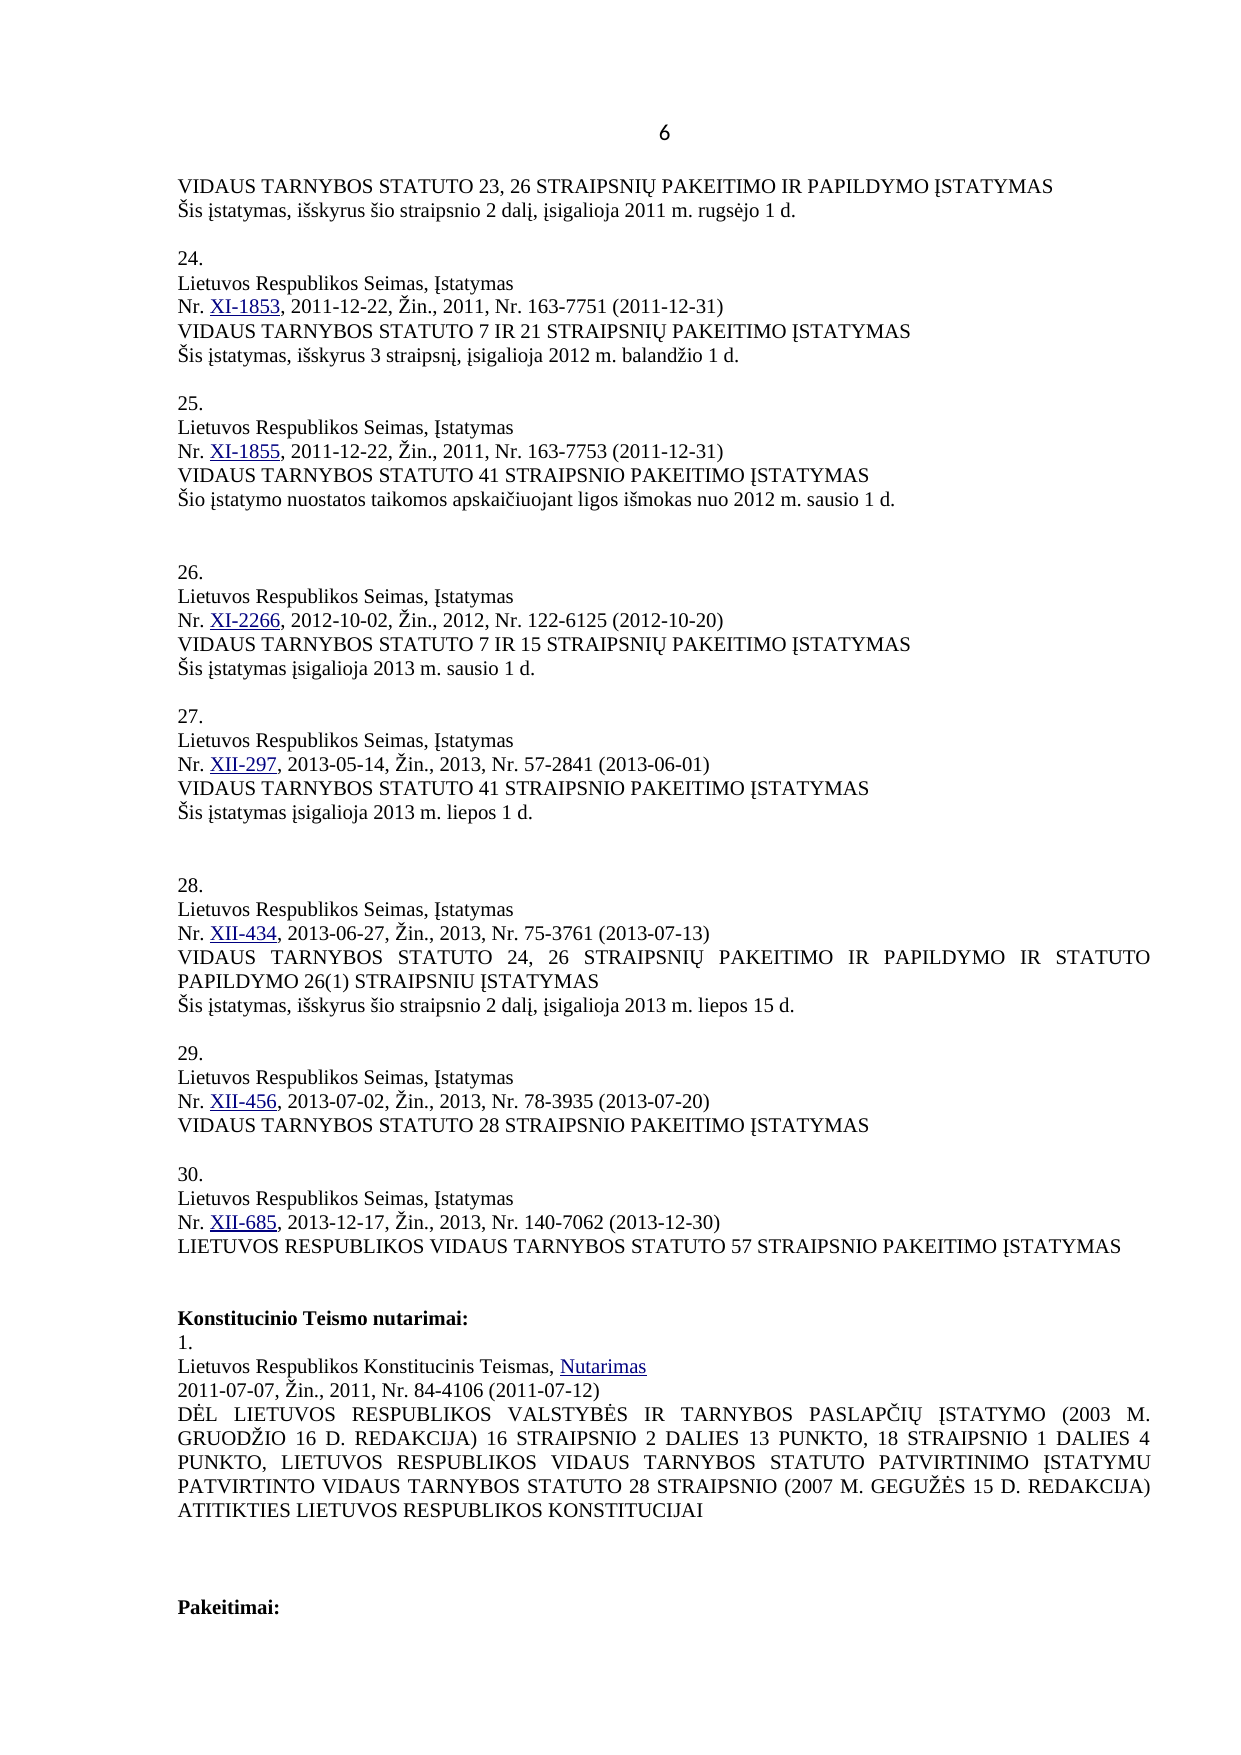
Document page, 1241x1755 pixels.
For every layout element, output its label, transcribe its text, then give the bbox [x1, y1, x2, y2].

text LIETUVOS RESPUBLIKOS VIDAUS TARNYBOS STATUTO 57 STRAIPSNIO PAKEITIMO ĮSTATYMAS [177, 1234, 1152, 1258]
text VIDAUS TARNYBOS STATUTO 24, 26 STRAIPSNIŲ PAKEITIMO IR PAPILDYMO IR STATUTO PAPILDYMO 26(1) STRAIPSNIU ĮSTATYMAS [177, 945, 1152, 993]
text 29. [177, 1041, 1152, 1065]
text Nr. XI-1853, 2011-12-22, Žin., 2011, Nr. 163-7751 (2011-12-31) [177, 294, 1152, 318]
text Šio įstatymo nuostatos taikomos apskaičiuojant ligos išmokas nuo 2012 m. sausio 1 d. [177, 487, 1152, 511]
text 27. [177, 704, 1152, 728]
text Lietuvos Respublikos Konstitucinis Teismas, Nutarimas [177, 1354, 1152, 1378]
text DĖL LIETUVOS RESPUBLIKOS VALSTYBĖS IR TARNYBOS PASLAPČIŲ ĮSTATYMO (2003 M. GRUODŽIO 16 D. REDAKCIJA) 16 STRAIPSNIO 2 DALIES 13 PUNKTO, 18 STRAIPSNIO 1 DALIES 4 PUNKTO, LIETUVOS RESPUBLIKOS VIDAUS TARNYBOS STATUTO PATVIRTINIMO ĮSTATYMU PATVIRTINTO VIDAUS TARNYBOS STATUTO 28 STRAIPSNIO (2007 M. GEGUŽĖS 15 D. REDAKCIJA) ATITIKTIES LIETUVOS RESPUBLIKOS KONSTITUCIJAI [177, 1402, 1152, 1522]
text Šis įstatymas, išskyrus šio straipsnio 2 dalį, įsigalioja 2011 m. rugsėjo 1 d. [177, 198, 1152, 222]
text Lietuvos Respublikos Seimas, Įstatymas [177, 584, 1152, 608]
text Nr. XII-685, 2013-12-17, Žin., 2013, Nr. 140-7062 (2013-12-30) [177, 1210, 1152, 1234]
text Lietuvos Respublikos Seimas, Įstatymas [177, 728, 1152, 752]
text 25. [177, 391, 1152, 415]
text 26. [177, 559, 1152, 584]
text 2011-07-07, Žin., 2011, Nr. 84-4106 (2011-07-12) [177, 1378, 1152, 1402]
text 30. [177, 1162, 1152, 1186]
text Šis įstatymas, išskyrus 3 straipsnį, įsigalioja 2012 m. balandžio 1 d. [177, 343, 1152, 367]
text Nr. XII-456, 2013-07-02, Žin., 2013, Nr. 78-3935 (2013-07-20) [177, 1089, 1152, 1113]
text 24. [177, 246, 1152, 270]
text Lietuvos Respublikos Seimas, Įstatymas [177, 1186, 1152, 1210]
text Pakeitimai: [177, 1595, 1152, 1619]
text Šis įstatymas įsigalioja 2013 m. liepos 1 d. [177, 800, 1152, 824]
text VIDAUS TARNYBOS STATUTO 28 STRAIPSNIO PAKEITIMO ĮSTATYMAS [177, 1113, 1152, 1137]
text 28. [177, 873, 1152, 897]
text VIDAUS TARNYBOS STATUTO 7 IR 21 STRAIPSNIŲ PAKEITIMO ĮSTATYMAS [177, 318, 1152, 343]
text Konstitucinio Teismo nutarimai: [177, 1306, 1152, 1330]
text Nr. XII-434, 2013-06-27, Žin., 2013, Nr. 75-3761 (2013-07-13) [177, 921, 1152, 945]
text VIDAUS TARNYBOS STATUTO 41 STRAIPSNIO PAKEITIMO ĮSTATYMAS [177, 776, 1152, 800]
text Nr. XII-297, 2013-05-14, Žin., 2013, Nr. 57-2841 (2013-06-01) [177, 752, 1152, 776]
text VIDAUS TARNYBOS STATUTO 7 IR 15 STRAIPSNIŲ PAKEITIMO ĮSTATYMAS [177, 632, 1152, 656]
text Šis įstatymas įsigalioja 2013 m. sausio 1 d. [177, 656, 1152, 680]
text Lietuvos Respublikos Seimas, Įstatymas [177, 270, 1152, 294]
text Šis įstatymas, išskyrus šio straipsnio 2 dalį, įsigalioja 2013 m. liepos 15 d. [177, 993, 1152, 1017]
text Nr. XI-1855, 2011-12-22, Žin., 2011, Nr. 163-7753 (2011-12-31) [177, 439, 1152, 463]
text VIDAUS TARNYBOS STATUTO 41 STRAIPSNIO PAKEITIMO ĮSTATYMAS [177, 463, 1152, 487]
text Lietuvos Respublikos Seimas, Įstatymas [177, 1065, 1152, 1089]
text Nr. XI-2266, 2012-10-02, Žin., 2012, Nr. 122-6125 (2012-10-20) [177, 608, 1152, 632]
text Lietuvos Respublikos Seimas, Įstatymas [177, 897, 1152, 921]
text Lietuvos Respublikos Seimas, Įstatymas [177, 415, 1152, 439]
text VIDAUS TARNYBOS STATUTO 23, 26 STRAIPSNIŲ PAKEITIMO IR PAPILDYMO ĮSTATYMAS [177, 174, 1152, 198]
text 1. [177, 1330, 1152, 1354]
